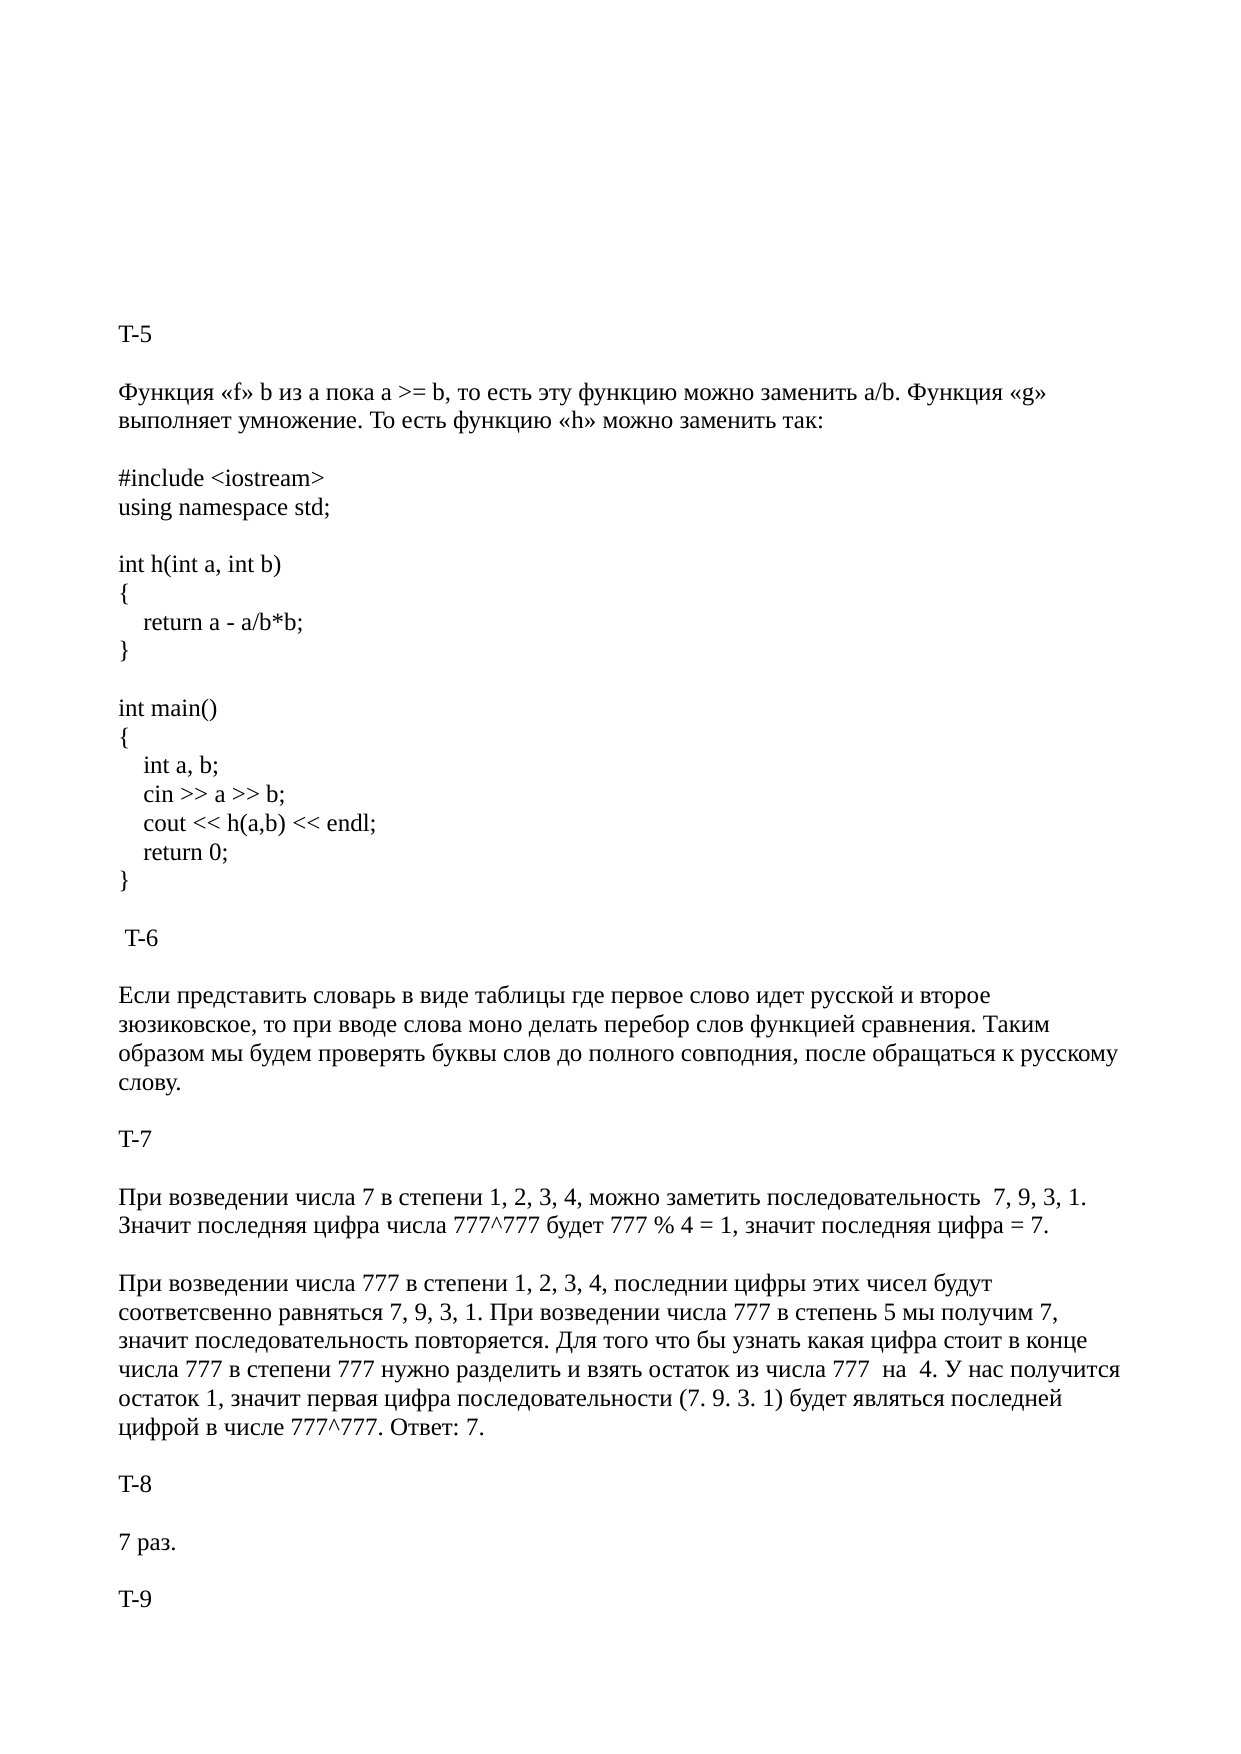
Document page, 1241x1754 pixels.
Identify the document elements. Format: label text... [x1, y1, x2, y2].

text int a, b; [118, 751, 1122, 779]
text T-9 [118, 1584, 1122, 1613]
text int h(int a, int b) [118, 549, 1122, 578]
text T-6 [118, 923, 1122, 952]
text T-8 [118, 1469, 1122, 1498]
text T-5 [118, 319, 1122, 348]
text } [118, 866, 1122, 894]
text Если представить словарь в виде таблицы где первое слово идет русской и второе зюзиковское, то при вводе слова моно делать перебор слов функцией сравнения. Таким образом мы будем проверять буквы слов до полного совподния, после обращаться к русскому слову. [118, 952, 1122, 1096]
text { [118, 578, 1122, 607]
text } [118, 636, 1122, 664]
text Значит последняя цифра числа 777^777 будет 777 % 4 = 1, значит последняя цифра = 7. [118, 1211, 1122, 1239]
text cout << h(a,b) << endl; [118, 808, 1122, 837]
text При возведении числа 777 в степени 1, 2, 3, 4, последнии цифры этих чисел будут соответсвенно равняться 7, 9, 3, 1. При возведении числа 777 в степень 5 мы получим 7, значит последовательность повторяется. Для того что бы узнать какая цифра стоит в конце числа 777 в степени 777 нужно разделить и взять остаток из числа 777 на 4. У нас получится остаток 1, значит первая цифра последовательности (7. 9. 3. 1) будет являться последней цифрой в числе 777^777. Ответ: 7. [118, 1268, 1122, 1441]
text { [118, 722, 1122, 751]
text using namespace std; [118, 492, 1122, 521]
text return 0; [118, 837, 1122, 866]
text При возведении числа 7 в степени 1, 2, 3, 4, можно заметить последовательность 7, 9, 3, 1. [118, 1182, 1122, 1211]
text cin >> a >> b; [118, 779, 1122, 808]
text #include <iostream> [118, 463, 1122, 492]
text int main() [118, 693, 1122, 722]
text T-7 [118, 1124, 1122, 1153]
text 7 раз. [118, 1527, 1122, 1556]
text return a - a/b*b; [118, 607, 1122, 636]
text Функция «f» b из a пока a >= b, то есть эту функцию можно заменить a/b. Функция «g» выполняет умножение. То есть функцию «h» можно заменить так: [118, 377, 1122, 434]
